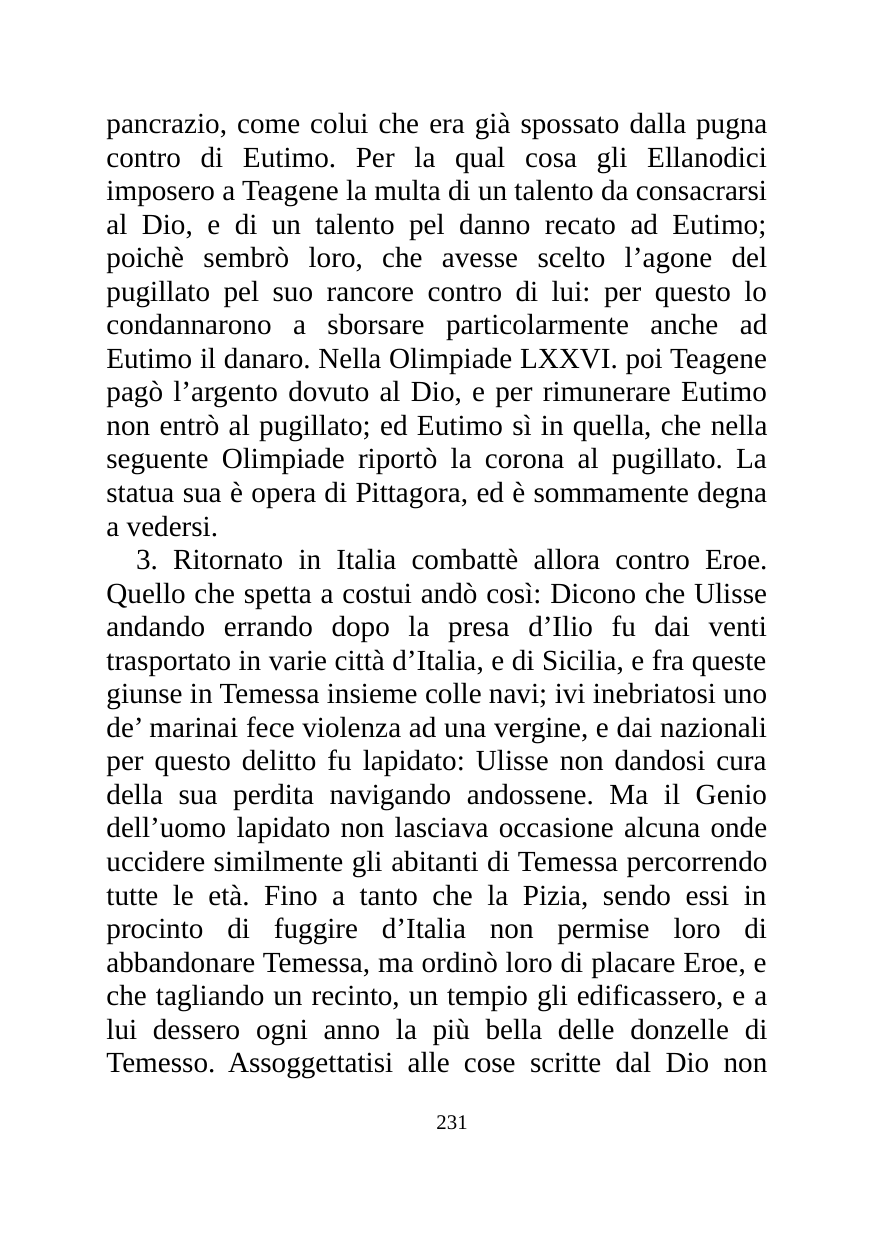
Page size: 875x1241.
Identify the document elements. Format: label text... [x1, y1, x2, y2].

text 3. Ritornato in Italia combattè allora contro Eroe. Quello che spetta a costui andò così: Dicono che Ulisse andando errando dopo la presa d’Ilio fu dai venti trasportato in varie città d’Italia, e di Sicilia, e fra queste giunse in Temessa insieme colle navi; ivi inebriatosi uno de’ marinai fece violenza ad una vergine, e dai nazionali per questo delitto fu lapidato: Ulisse non dandosi cura della sua perdita navigando andossene. Ma il Genio dell’uomo lapidato non lasciava occasione alcuna onde uccidere similmente gli abitanti di Temessa percorrendo tutte le età. Fino a tanto che la Pizia, sendo essi in procinto di fuggire d’Italia non permise loro di abbandonare Temessa, ma ordinò loro di placare Eroe, e che tagliando un recinto, un tempio gli edificassero, e a lui dessero ogni anno la più bella delle donzelle di Temesso. Assoggettatisi alle cose scritte dal Dio non [106, 542, 768, 1079]
text pancrazio, come colui che era già spossato dalla pugna contro di Eutimo. Per la qual cosa gli Ellanodici imposero a Teagene la multa di un talento da consacrarsi al Dio, e di un talento pel danno recato ad Eutimo; poichè sembrò loro, che avesse scelto l’agone del pugillato pel suo rancore contro di lui: per questo lo condannarono a sborsare particolarmente anche ad Eutimo il danaro. Nella Olimpiade LXXVI. poi Teagene pagò l’argento dovuto al Dio, e per rimunerare Eutimo non entrò al pugillato; ed Eutimo sì in quella, che nella seguente Olimpiade riportò la corona al pugillato. La statua sua è opera di Pittagora, ed è sommamente degna a vedersi. [106, 106, 768, 542]
